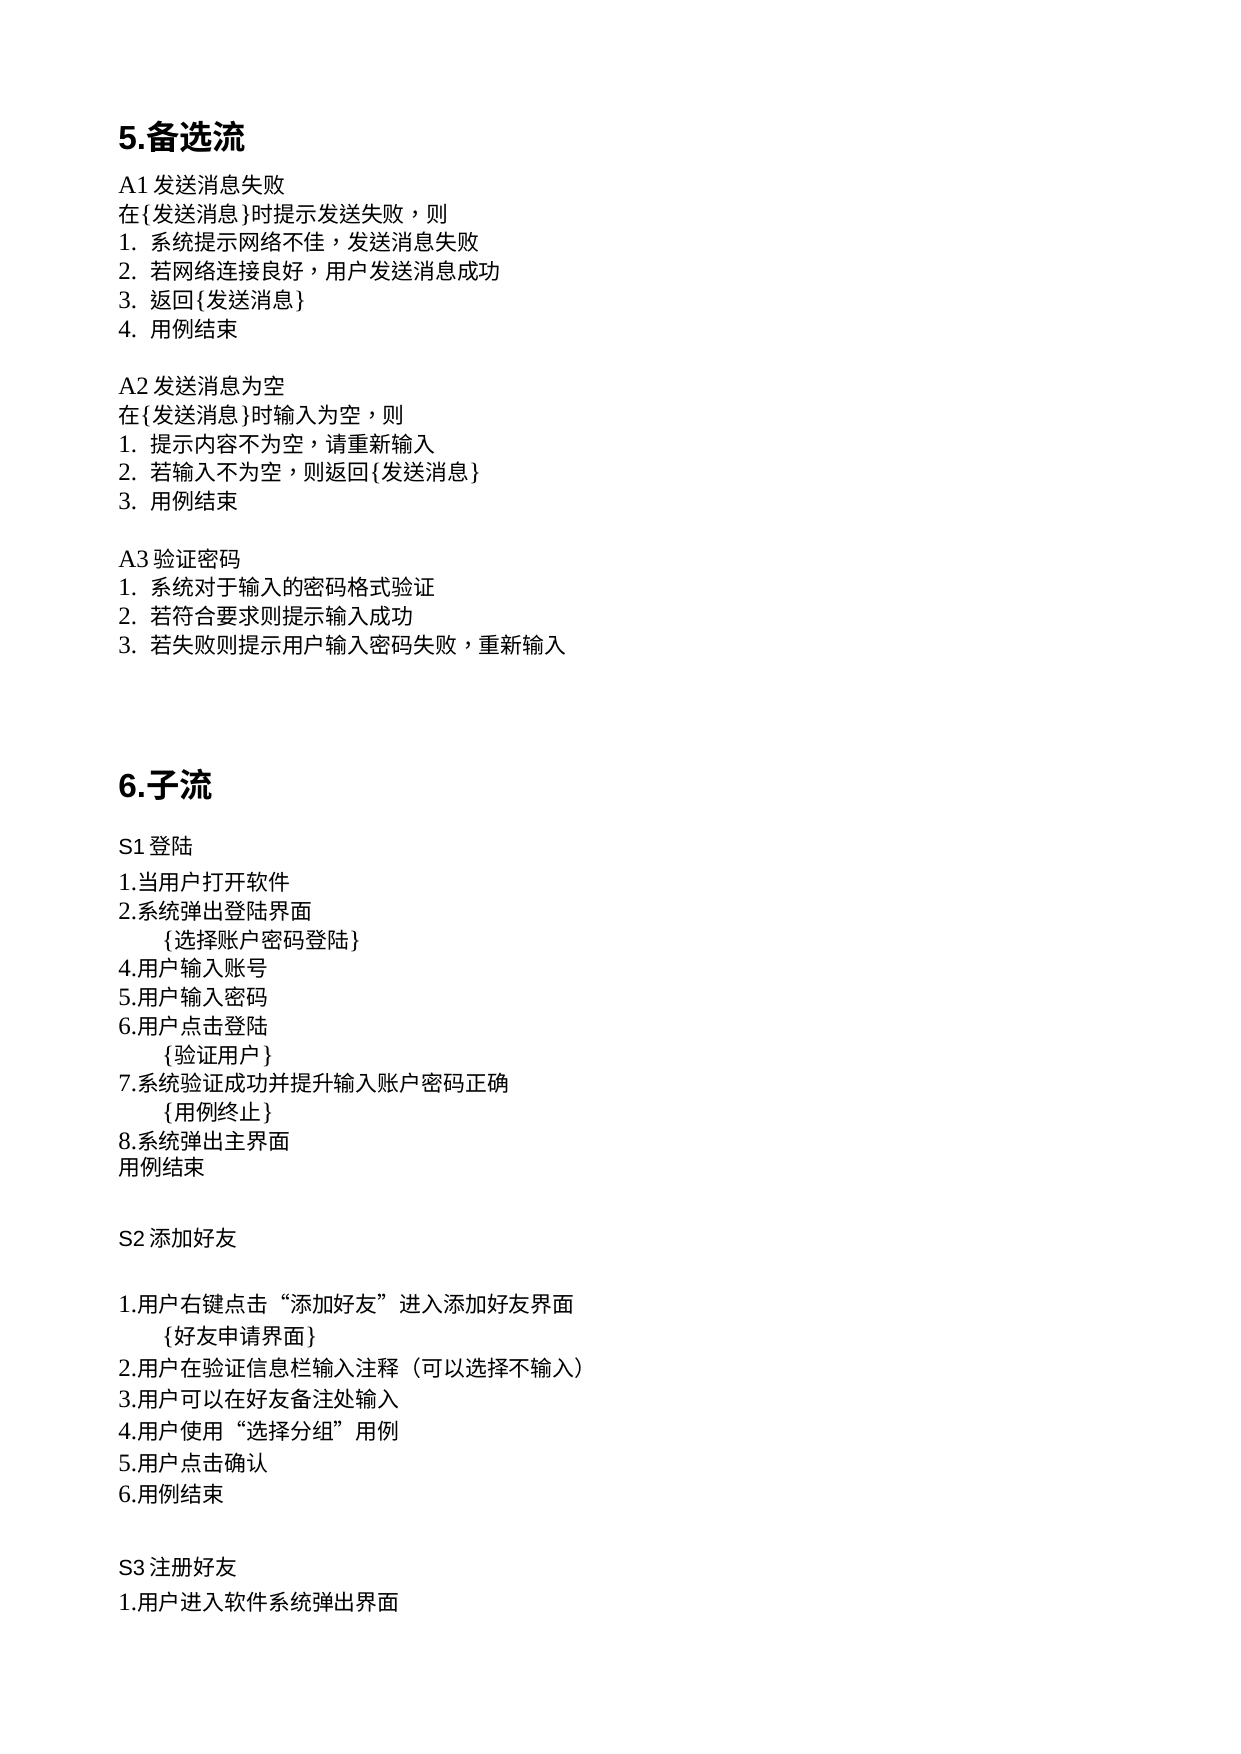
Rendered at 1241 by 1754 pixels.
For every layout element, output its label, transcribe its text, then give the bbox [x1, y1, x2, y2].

list 用例结束 [118, 314, 1122, 342]
text A2发送消息为空 [118, 371, 1122, 400]
list 若符合要求则提示输入成功 [118, 601, 1122, 630]
list 提示内容不为空，请重新输入 [118, 429, 1122, 457]
text 1.当用户打开软件 [118, 867, 1122, 896]
text {好友申请界面} [118, 1319, 1122, 1351]
list 若失败则提示用户输入密码失败，重新输入 [118, 630, 1122, 659]
list 返回{发送消息} [118, 285, 1122, 314]
text 3.用户可以在好友备注处输入 [118, 1382, 1122, 1414]
text 6.用户点击登陆 [118, 1011, 1122, 1040]
text A1发送消息失败 [118, 170, 1122, 199]
subtitle 5.备选流 [118, 118, 1122, 157]
text 5.用户点击确认 [118, 1446, 1122, 1477]
subtitle S2添加好友 [118, 1221, 1122, 1252]
text 在{发送消息}时输入为空，则 [118, 400, 1122, 429]
text 8.系统弹出主界面 [118, 1126, 1122, 1155]
text 2.用户在验证信息栏输入注释（可以选择不输入） [118, 1351, 1122, 1382]
text 6.用例结束 [118, 1477, 1122, 1509]
subtitle 6.子流 [118, 766, 1122, 805]
text {选择账户密码登陆} [118, 925, 1122, 953]
text {验证用户} [118, 1040, 1122, 1068]
subtitle S1登陆 [118, 829, 1122, 861]
text 7.系统验证成功并提升输入账户密码正确 [118, 1068, 1122, 1097]
text 在{发送消息}时提示发送失败，则 [118, 199, 1122, 227]
list 若网络连接良好，用户发送消息成功 [118, 256, 1122, 285]
list 系统提示网络不佳，发送消息失败 [118, 227, 1122, 256]
text 1.用户右键点击“添加好友”进入添加好友界面 [118, 1287, 1122, 1319]
text 4.用户输入账号 [118, 953, 1122, 982]
list 用例结束 [118, 486, 1122, 515]
list 系统对于输入的密码格式验证 [118, 572, 1122, 601]
text 用例结束 [118, 1155, 1122, 1180]
list 若输入不为空，则返回{发送消息} [118, 457, 1122, 486]
text {用例终止} [118, 1097, 1122, 1126]
text A3验证密码 [118, 544, 1122, 572]
text 2.系统弹出登陆界面 [118, 896, 1122, 925]
text 5.用户输入密码 [118, 982, 1122, 1011]
subtitle S3注册好友 [118, 1549, 1122, 1581]
text 1.用户进入软件系统弹出界面 [118, 1587, 1122, 1616]
text 4.用户使用“选择分组”用例 [118, 1414, 1122, 1446]
